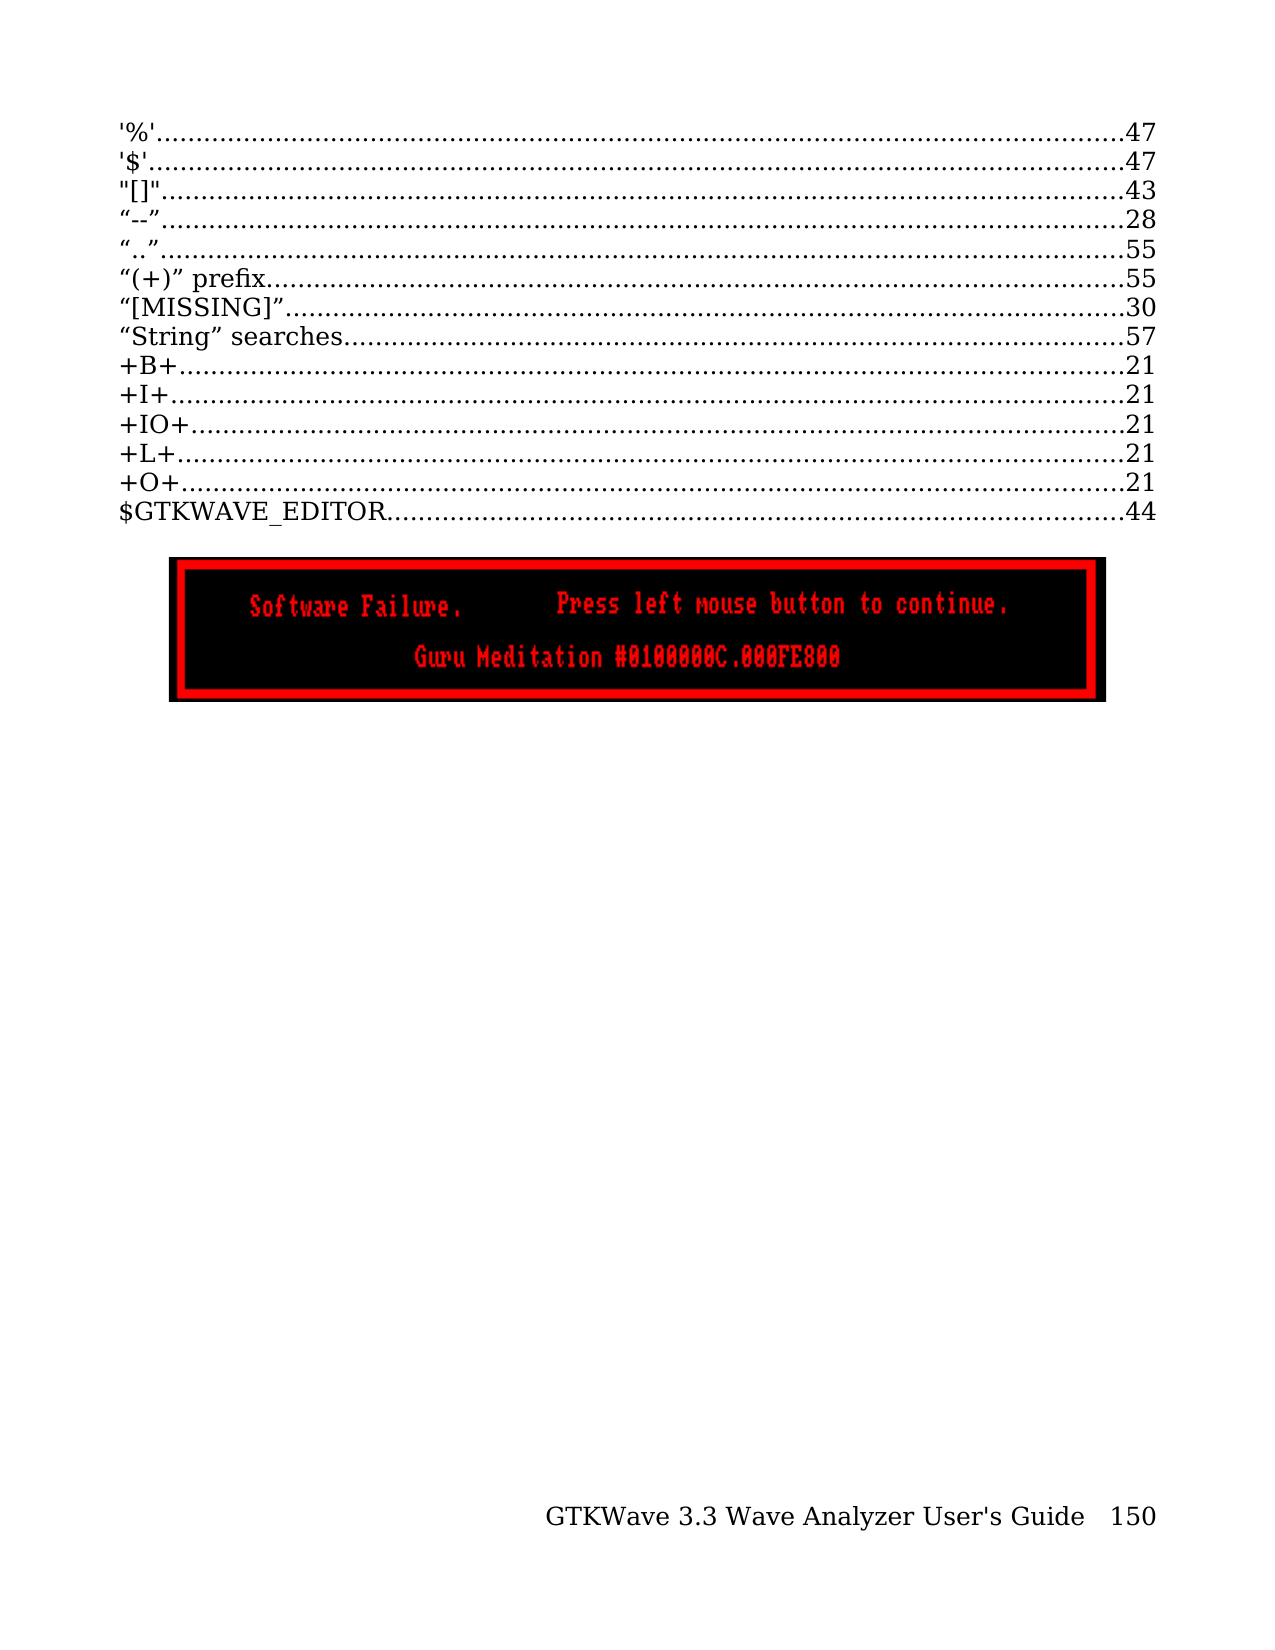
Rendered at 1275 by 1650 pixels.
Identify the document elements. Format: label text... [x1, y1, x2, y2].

text +B+ 21 [118, 351, 1157, 381]
text "[]" 43 [118, 176, 1157, 206]
text '%' 47 [118, 118, 1157, 147]
text “(+)” prefix 55 [118, 264, 1157, 293]
text +O+ 21 [118, 468, 1157, 497]
text “--” 28 [118, 206, 1157, 235]
text $GTKWAVE_EDITOR 44 [118, 497, 1157, 526]
text “..” 55 [118, 235, 1157, 264]
text +I+ 21 [118, 381, 1157, 410]
text +L+ 21 [118, 439, 1157, 468]
text '$' 47 [118, 147, 1157, 176]
text “String” searches 57 [118, 322, 1157, 351]
text +IO+ 21 [118, 410, 1157, 439]
text “[MISSING]” 30 [118, 293, 1157, 322]
picture [168, 557, 1107, 702]
